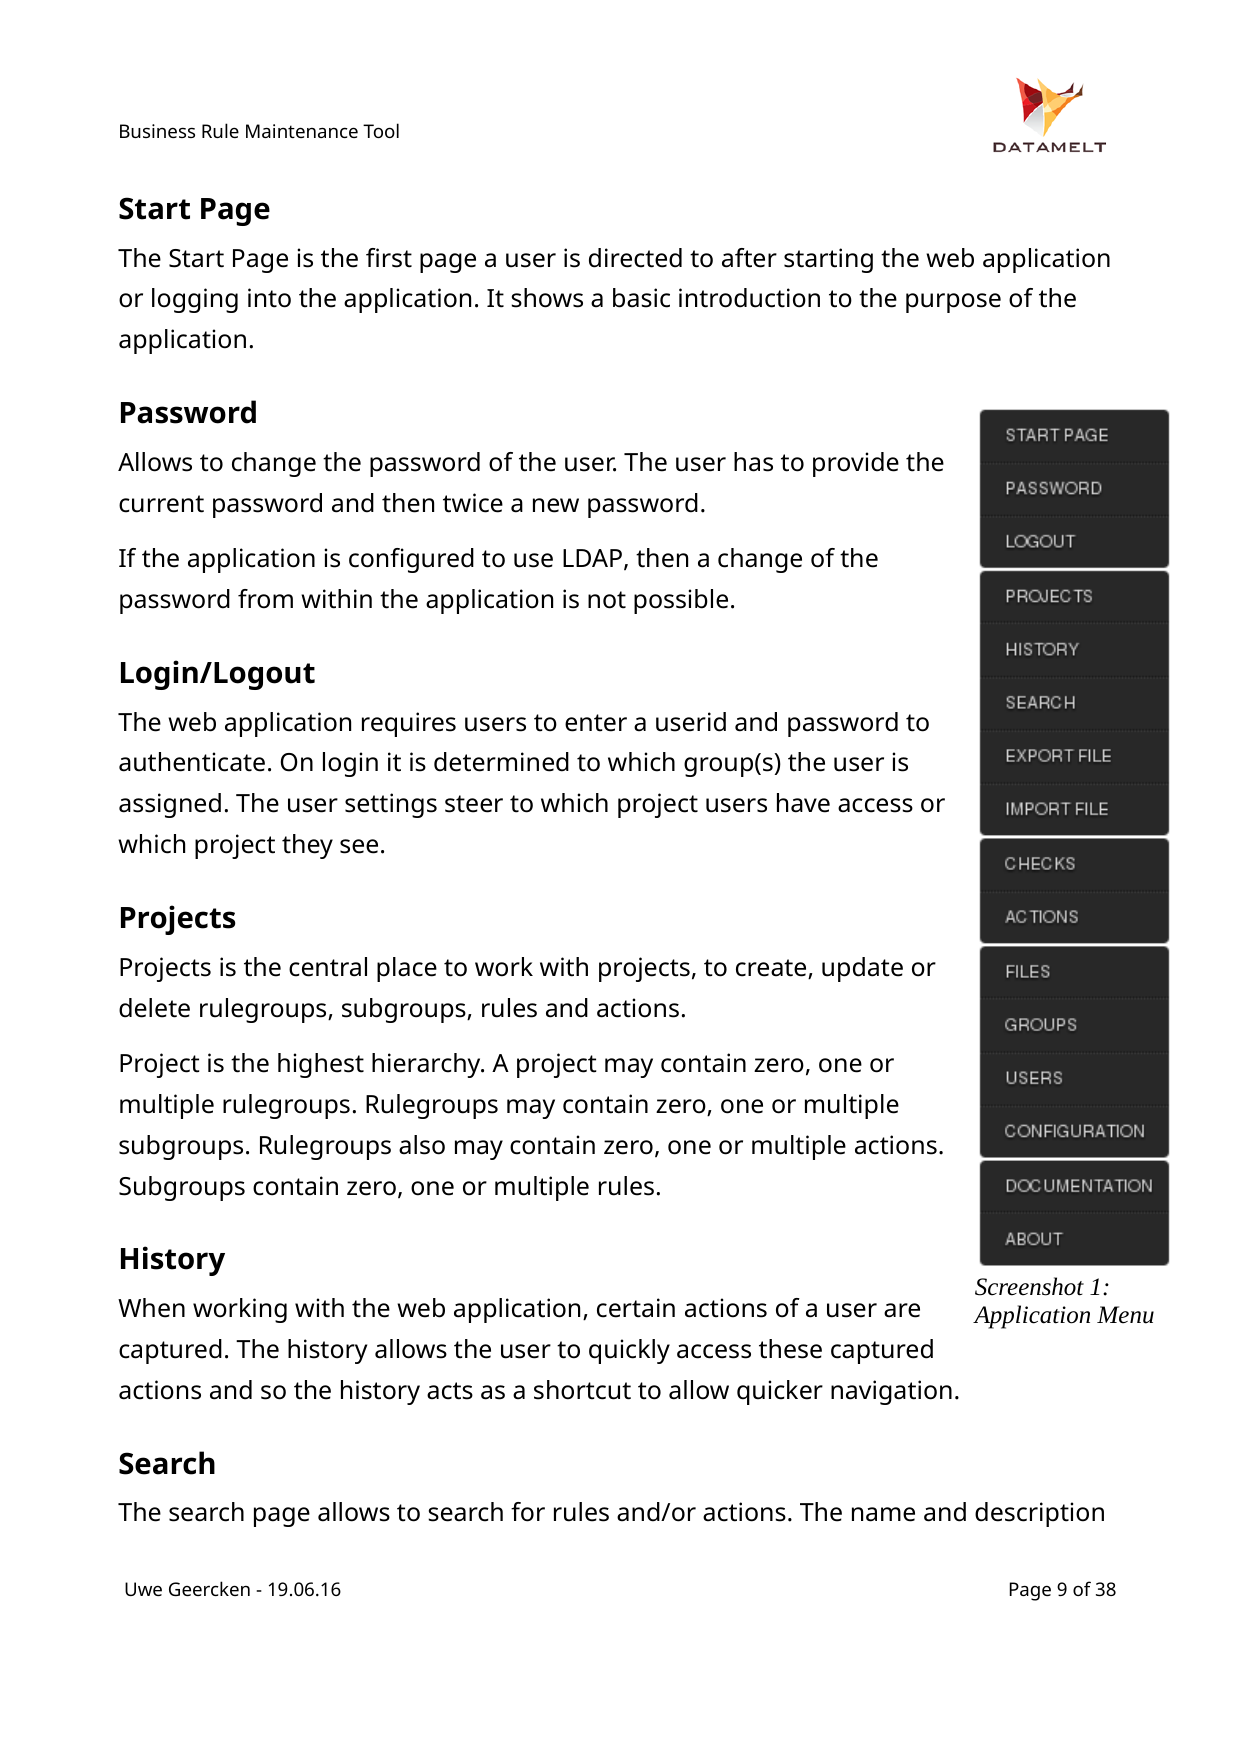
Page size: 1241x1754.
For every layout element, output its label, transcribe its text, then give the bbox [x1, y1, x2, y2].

text The web application requires users to enter a userid and password to authenticate. On login it is determined to which group(s) the user is assigned. The user settings steer to which project users have access or which project they see. [118, 704, 974, 861]
subtitle Password [118, 392, 1173, 432]
subtitle History [118, 1238, 974, 1278]
picture [974, 407, 1173, 1272]
picture [992, 69, 1107, 160]
text Allows to change the password of the user. The user has to provide the current password and then twice a new password. [118, 444, 974, 519]
text The Start Page is the first page a user is directed to after starting the web application or logging into the application. It shows a basic introduction to the purpose of the application. [118, 240, 1122, 356]
subtitle Login/Logout [118, 652, 974, 692]
subtitle Projects [118, 897, 974, 937]
subtitle Start Page [118, 188, 1122, 228]
text The search page allows to search for rules and/or actions. The name and description [118, 1495, 1122, 1529]
subtitle Search [118, 1443, 1122, 1483]
text Screenshot 1: Application Menu [974, 1272, 1173, 1329]
text When working with the web application, certain actions of a user are captured. The history allows the user to quickly access these captured actions and so the history acts as a shortcut to allow quicker navigation. [118, 1291, 1122, 1406]
text Projects is the central place to work with projects, to create, update or delete rulegroups, subgroups, rules and actions. [118, 949, 974, 1024]
text If the application is configured to use LDAP, then a change of the password from within the application is not possible. [118, 541, 974, 616]
text Project is the highest hierarchy. A project may contain zero, one or multiple rulegroups. Rulegroups may contain zero, one or multiple subgroups. Rulegroups also may contain zero, one or multiple actions. Subgroups contain zero, one or multiple rules. [118, 1046, 974, 1202]
